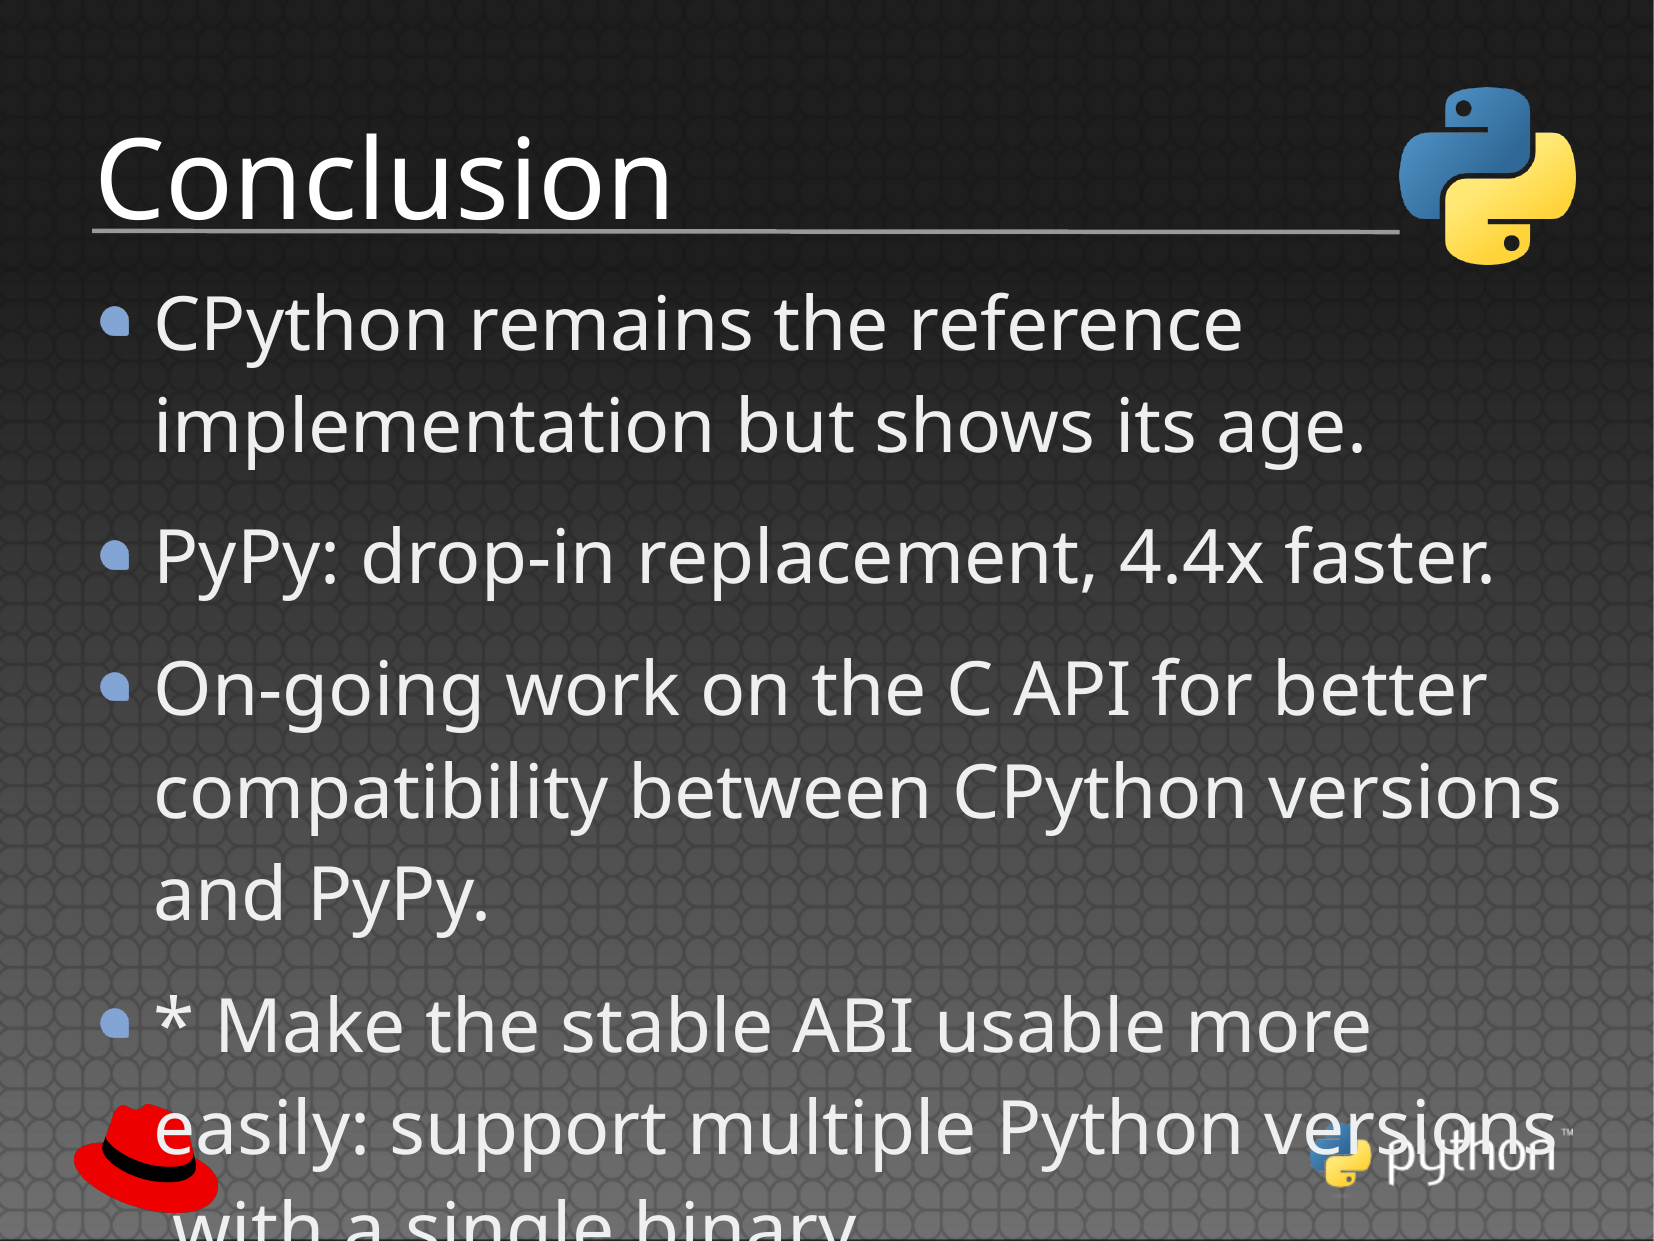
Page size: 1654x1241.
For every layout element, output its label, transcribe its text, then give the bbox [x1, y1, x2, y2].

list CPython remains the reference implementation but shows its age. PyPy: drop-in replacement, 4.4x faster. On-going work on the C API for better compatibility between CPython versions and PyPy. * Make the stable ABI usable more easily: support multiple Python versions with a single binary. * Backward compatibility is key: Python community rely on PyPI packages which must move with CPython evolutions. [82, 269, 1573, 1241]
picture [0, 0, 1654, 1241]
title Conclusion [94, 100, 1426, 251]
